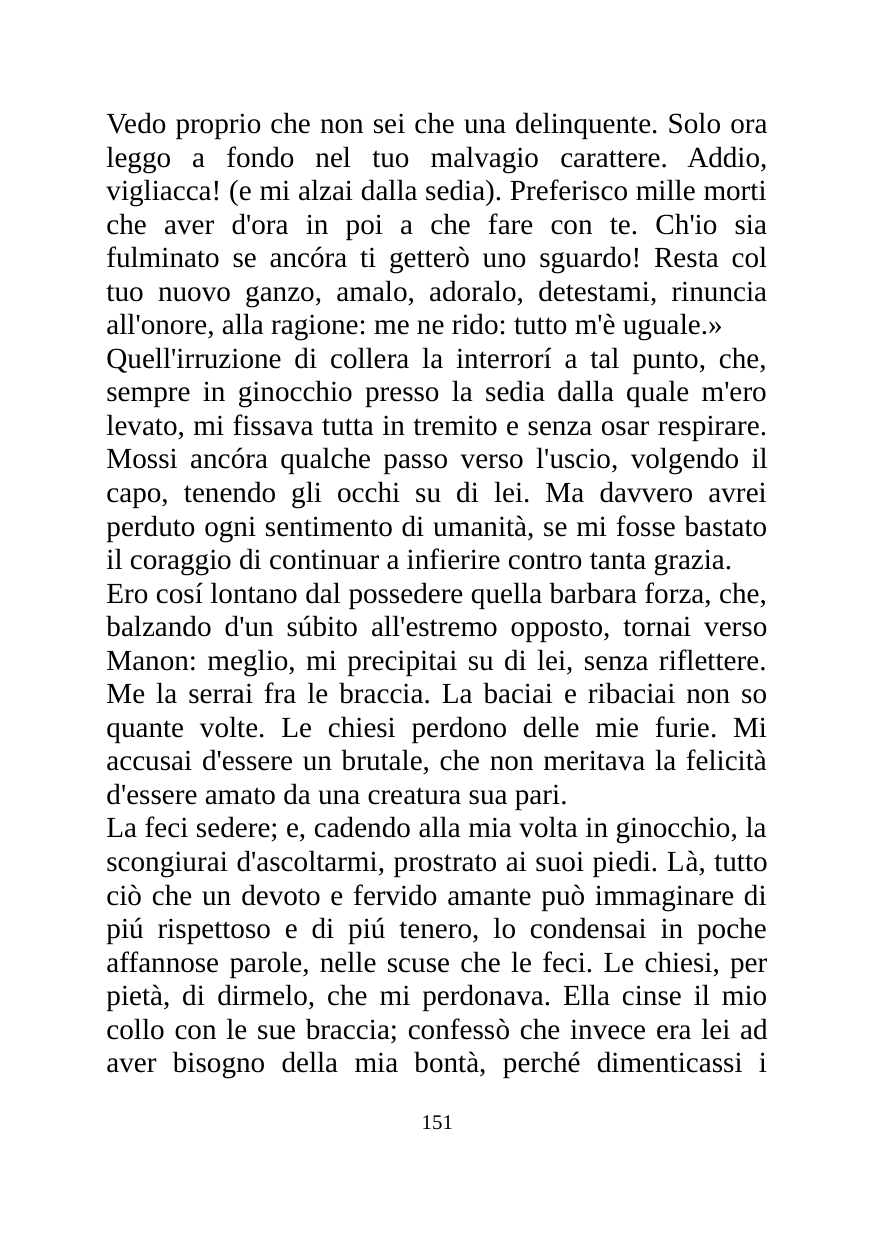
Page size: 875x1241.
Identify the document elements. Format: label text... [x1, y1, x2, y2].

text Vedo proprio che non sei che una delinquente. Solo ora leggo a fondo nel tuo malvagio carattere. Addio, vigliacca! (e mi alzai dalla sedia). Preferisco mille morti che aver d'ora in poi a che fare con te. Ch'io sia fulminato se ancóra ti getterò uno sguardo! Resta col tuo nuovo ganzo, amalo, adoralo, detestami, rinuncia all'onore, alla ragione: me ne rido: tutto m'è uguale.» [106, 106, 768, 341]
text Quell'irruzione di collera la interrorí a tal punto, che, sempre in ginocchio presso la sedia dalla quale m'ero levato, mi fissava tutta in tremito e senza osar respirare. Mossi ancóra qualche passo verso l'uscio, volgendo il capo, tenendo gli occhi su di lei. Ma davvero avrei perduto ogni sentimento di umanità, se mi fosse bastato il coraggio di continuar a infierire contro tanta grazia. [106, 341, 768, 576]
text La feci sedere; e, cadendo alla mia volta in ginocchio, la scongiurai d'ascoltarmi, prostrato ai suoi piedi. Là, tutto ciò che un devoto e fervido amante può immaginare di piú rispettoso e di piú tenero, lo condensai in poche affannose parole, nelle scuse che le feci. Le chiesi, per pietà, di dirmelo, che mi perdonava. Ella cinse il mio collo con le sue braccia; confessò che invece era lei ad aver bisogno della mia bontà, perché dimenticassi i [106, 811, 768, 1079]
text Ero cosí lontano dal possedere quella barbara forza, che, balzando d'un súbito all'estremo opposto, tornai verso Manon: meglio, mi precipitai su di lei, senza riflettere. Me la serrai fra le braccia. La baciai e ribaciai non so quante volte. Le chiesi perdono delle mie furie. Mi accusai d'essere un brutale, che non meritava la felicità d'essere amato da una creatura sua pari. [106, 576, 768, 811]
